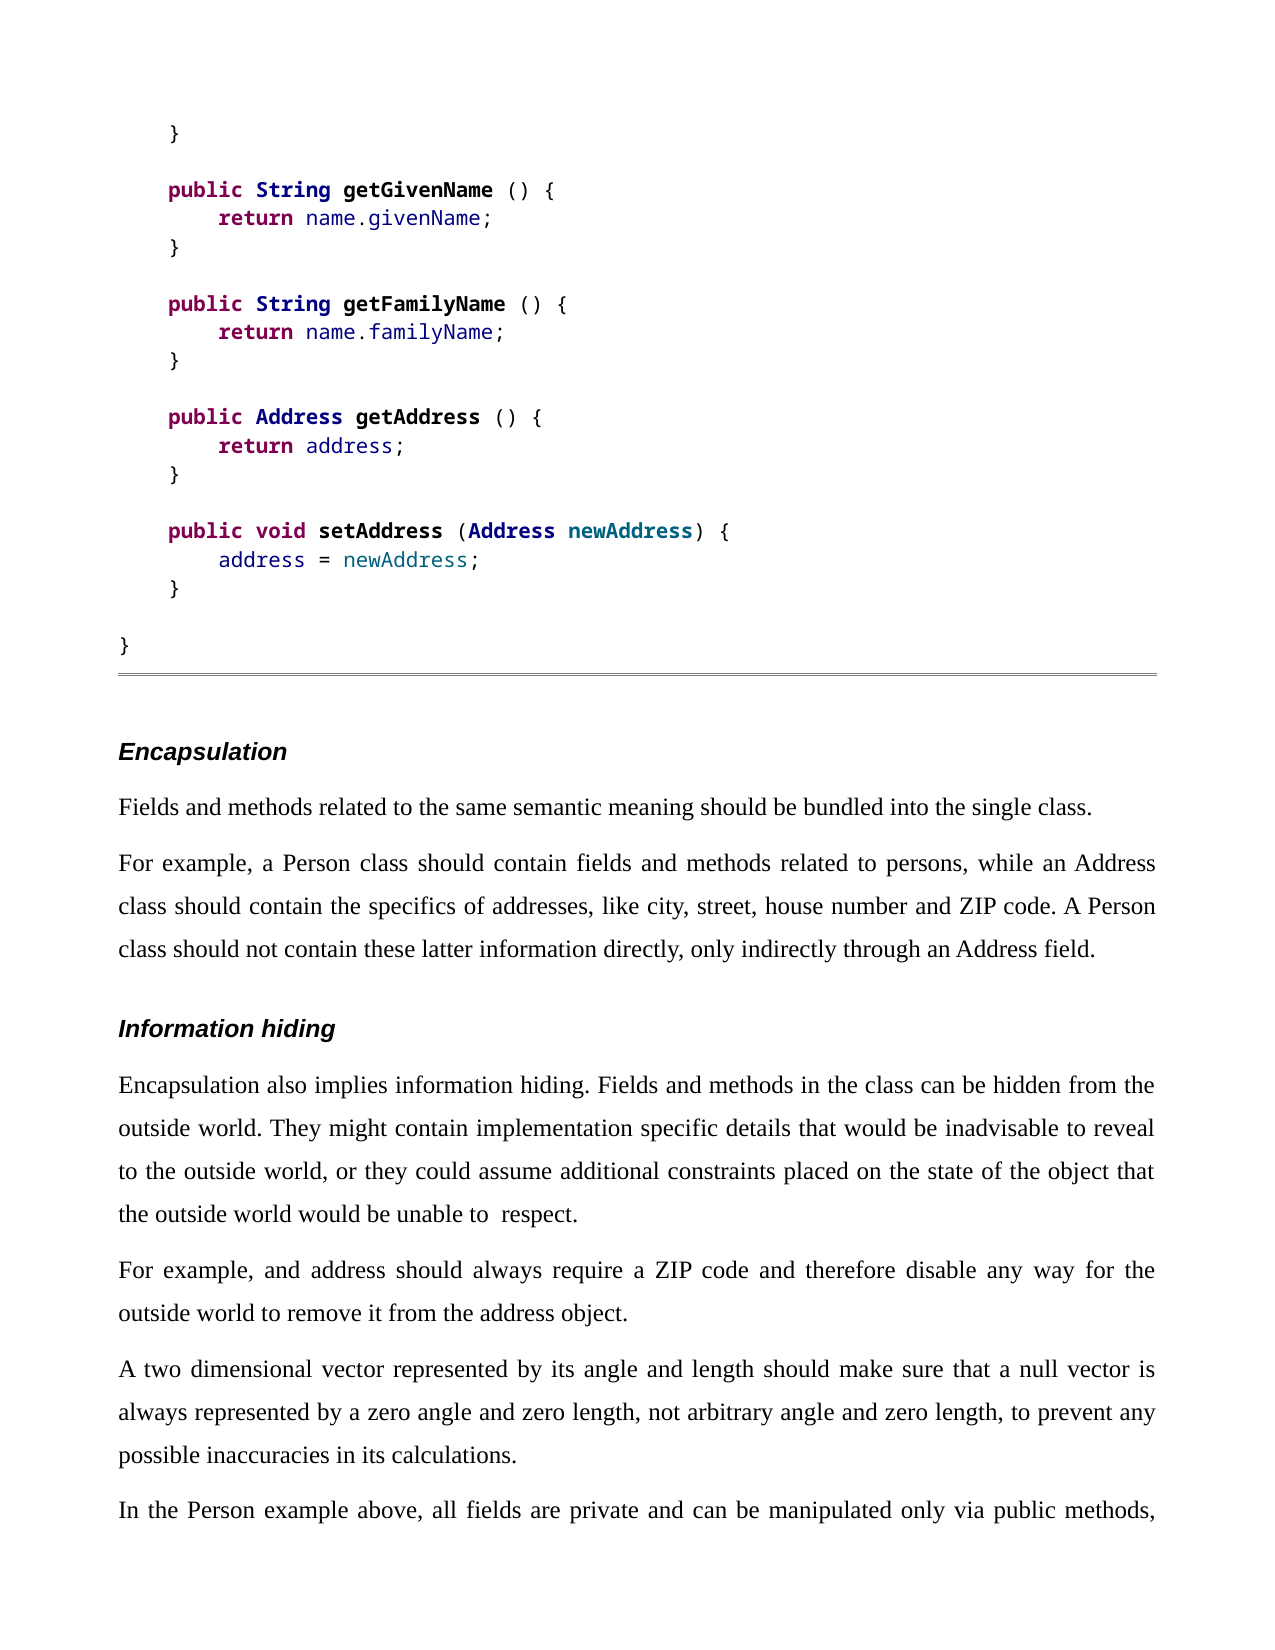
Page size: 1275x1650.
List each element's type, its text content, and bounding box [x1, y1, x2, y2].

text return name.givenName; [118, 203, 1157, 232]
text In the Person example above, all fields are private and can be manipulated only via public methods, [118, 1496, 1157, 1524]
text } [118, 346, 1157, 374]
subtitle Information hiding [118, 1014, 1157, 1043]
text } [118, 573, 1157, 602]
subtitle Encapsulation [118, 737, 1157, 765]
text For example, and address should always require a ZIP code and therefore disable any way for the outside world to remove it from the address object. [118, 1255, 1157, 1327]
text public String getGivenName () { [118, 175, 1157, 203]
text } [118, 118, 1157, 147]
text return address; [118, 431, 1157, 459]
text public String getFamilyName () { [118, 289, 1157, 317]
text For example, a Person class should contain fields and methods related to persons, while an Address class should contain the specifics of addresses, like city, street, house number and ZIP code. A Person class should not contain these latter information directly, only indirectly through an Address field. [118, 848, 1157, 963]
text } [118, 630, 1157, 658]
text Encapsulation also implies information hiding. Fields and methods in the class can be hidden from the outside world. They might contain implementation specific details that would be inadvisable to reveal to the outside world, or they could assume additional constraints placed on the state of the object that the outside world would be unable to respect. [118, 1070, 1157, 1228]
text } [118, 459, 1157, 488]
text public Address getAddress () { [118, 402, 1157, 431]
text address = newAddress; [118, 545, 1157, 573]
text return name.familyName; [118, 317, 1157, 346]
text public void setAddress (Address newAddress) { [118, 516, 1157, 545]
text Fields and methods related to the same semantic meaning should be bundled into the single class. [118, 792, 1157, 821]
text } [118, 232, 1157, 260]
text A two dimensional vector represented by its angle and length should make sure that a null vector is always represented by a zero angle and zero length, not arbitrary angle and zero length, to prevent any possible inaccuracies in its calculations. [118, 1354, 1157, 1469]
